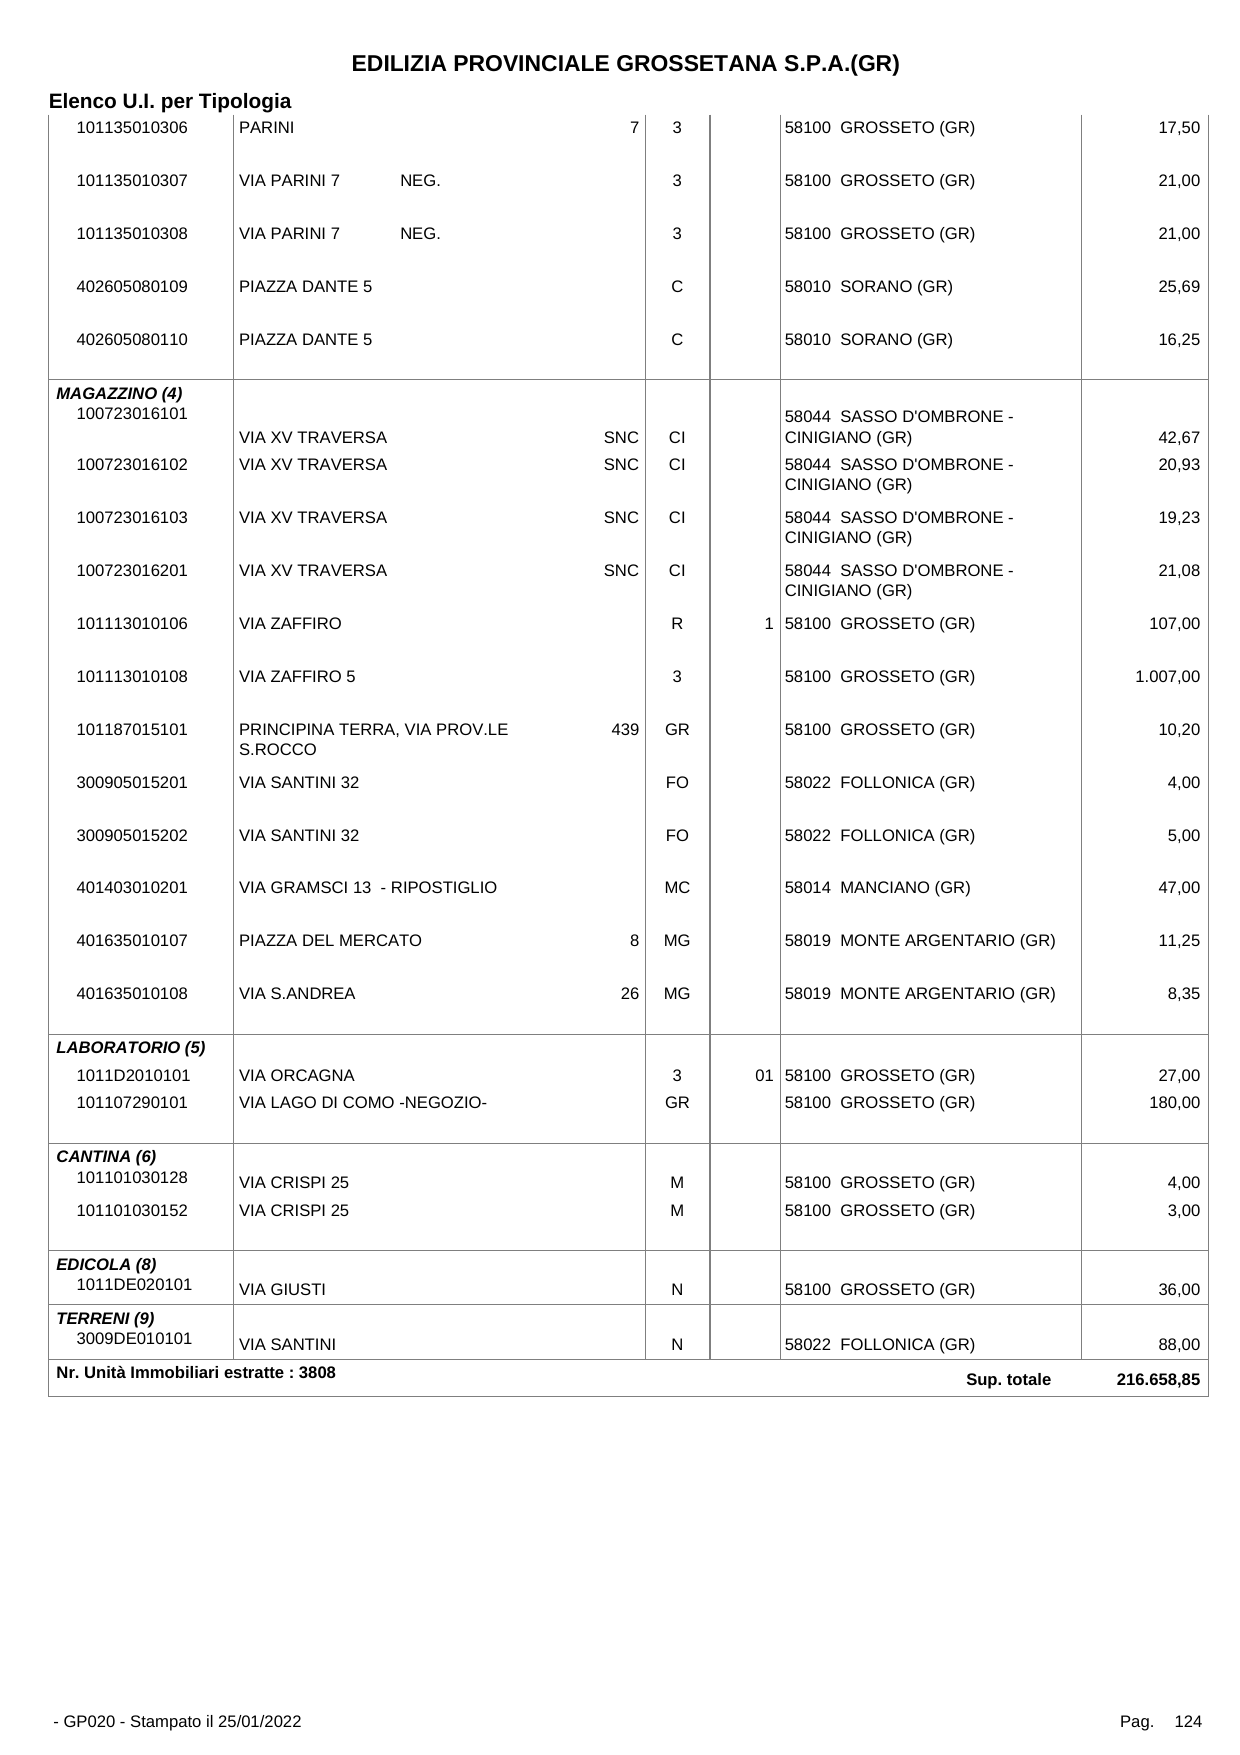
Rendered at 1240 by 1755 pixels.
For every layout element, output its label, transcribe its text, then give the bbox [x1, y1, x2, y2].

table_cell 3 [646, 220, 709, 273]
table_cell 58100 GROSSETO (GR) [781, 716, 1081, 769]
table_cell 58100 GROSSETO (GR) [781, 1251, 1081, 1304]
table_cell 180,00 [1082, 1090, 1208, 1143]
table_cell [589, 273, 645, 326]
table_cell 36,00 [1082, 1251, 1208, 1304]
table_cell 5,00 [1082, 822, 1208, 875]
table_cell N [646, 1305, 709, 1358]
table_cell 8 [589, 928, 645, 981]
table_cell [589, 1090, 645, 1143]
table_cell 47,00 [1082, 875, 1208, 928]
table_cell LABORATORIO (5) 1011D2010101 [49, 1035, 233, 1090]
table_cell 19,23 [1082, 505, 1208, 557]
table_cell MC [646, 875, 709, 928]
table_cell 3 [646, 1035, 709, 1090]
table_cell 21,00 [1082, 168, 1208, 220]
table_cell TERRENI (9) 3009DE010101 [49, 1305, 233, 1358]
table_cell VIA XV TRAVERSA [234, 380, 588, 452]
table_cell 107,00 [1082, 610, 1208, 663]
table_cell CI [646, 558, 709, 610]
table_cell 42,67 [1082, 380, 1208, 452]
table_cell 401403010201 [49, 875, 233, 928]
table_cell VIA SANTINI 32 [234, 769, 588, 822]
table_cell 100723016102 [49, 452, 233, 504]
table_cell VIA XV TRAVERSA [234, 452, 588, 504]
table_cell VIA PARINI 7 NEG. [234, 220, 588, 273]
table_cell 58100 GROSSETO (GR) [781, 663, 1081, 716]
table_cell 4,00 [1082, 1144, 1208, 1197]
table_cell PARINI [234, 115, 588, 167]
table_cell [711, 1090, 780, 1143]
table_cell VIA ORCAGNA [234, 1035, 588, 1090]
table_cell PIAZZA DEL MERCATO [234, 928, 588, 981]
table_cell 58100 GROSSETO (GR) [781, 220, 1081, 273]
table_cell [589, 663, 645, 716]
table_cell 58100 GROSSETO (GR) [781, 1144, 1081, 1197]
table_cell CI [646, 452, 709, 504]
table_cell [589, 1251, 645, 1304]
table_cell 100723016201 [49, 558, 233, 610]
table_cell [711, 168, 780, 220]
table_cell 17,50 [1082, 115, 1208, 167]
table_cell GR [646, 716, 709, 769]
table_cell 58044 SASSO D'OMBRONE - CINIGIANO (GR) [781, 505, 1081, 557]
table_cell 58022 FOLLONICA (GR) [781, 769, 1081, 822]
table_cell SNC [589, 505, 645, 557]
table_cell CI [646, 505, 709, 557]
table_cell [589, 326, 645, 379]
table_cell [589, 1144, 645, 1197]
table_cell [589, 168, 645, 220]
table_cell [711, 1197, 780, 1250]
table_cell [711, 558, 780, 610]
table_cell SNC [589, 558, 645, 610]
table_cell 58044 SASSO D'OMBRONE - CINIGIANO (GR) [781, 558, 1081, 610]
table_cell [711, 822, 780, 875]
table_cell [711, 326, 780, 379]
table_cell [711, 505, 780, 557]
table_cell 10,20 [1082, 716, 1208, 769]
table_cell 3,00 [1082, 1197, 1208, 1250]
table_cell [711, 981, 780, 1034]
table_cell VIA XV TRAVERSA [234, 505, 588, 557]
table_cell 401635010107 [49, 928, 233, 981]
table_cell VIA CRISPI 25 [234, 1197, 588, 1250]
table_cell 1 [711, 610, 780, 663]
table_cell 1.007,00 [1082, 663, 1208, 716]
table_cell Nr. Unità Immobiliari estratte : 3808 [49, 1360, 588, 1396]
table_cell [711, 452, 780, 504]
table_cell VIA SANTINI [234, 1305, 588, 1358]
table_cell 26 [589, 981, 645, 1034]
table_cell VIA XV TRAVERSA [234, 558, 588, 610]
table_cell 3 [646, 663, 709, 716]
table_cell 4,00 [1082, 769, 1208, 822]
table_cell VIA CRISPI 25 [234, 1144, 588, 1197]
table_cell [711, 273, 780, 326]
table_cell 101113010108 [49, 663, 233, 716]
table_cell CANTINA (6) 101101030128 [49, 1144, 233, 1197]
table_cell [589, 1305, 645, 1358]
table_cell VIA ZAFFIRO [234, 610, 588, 663]
table_cell 101101030152 [49, 1197, 233, 1250]
table_cell 3 [646, 168, 709, 220]
table_cell 58010 SORANO (GR) [781, 326, 1081, 379]
table_cell [711, 380, 780, 452]
table_cell [589, 875, 645, 928]
table_cell PIAZZA DANTE 5 [234, 273, 588, 326]
table_cell 300905015202 [49, 822, 233, 875]
table_cell 101113010106 [49, 610, 233, 663]
table_cell MG [646, 928, 709, 981]
table_cell R [646, 610, 709, 663]
table_cell 58044 SASSO D'OMBRONE - CINIGIANO (GR) [781, 452, 1081, 504]
table_cell 101107290101 [49, 1090, 233, 1143]
table_cell 11,25 [1082, 928, 1208, 981]
table_cell C [646, 273, 709, 326]
table_cell VIA GIUSTI [234, 1251, 588, 1304]
table_cell 101135010306 [49, 115, 233, 167]
table_cell 8,35 [1082, 981, 1208, 1034]
table_cell EDICOLA (8) 1011DE020101 [49, 1251, 233, 1304]
table_cell [589, 610, 645, 663]
table_cell PIAZZA DANTE 5 [234, 326, 588, 379]
table_cell MG [646, 981, 709, 1034]
table_cell GR [646, 1090, 709, 1143]
table_cell 7 [589, 115, 645, 167]
table_cell VIA GRAMSCI 13 - RIPOSTIGLIO [234, 875, 588, 928]
table_cell SNC [589, 380, 645, 452]
table_cell VIA PARINI 7 NEG. [234, 168, 588, 220]
table_cell [711, 875, 780, 928]
table_cell 58100 GROSSETO (GR) [781, 610, 1081, 663]
table_cell FO [646, 822, 709, 875]
table_cell [711, 115, 780, 167]
table_cell C [646, 326, 709, 379]
table_cell Sup. totale 216.658,85 [589, 1360, 1208, 1396]
table_cell 88,00 [1082, 1305, 1208, 1358]
table_cell 58044 SASSO D'OMBRONE - CINIGIANO (GR) [781, 380, 1081, 452]
table_cell FO [646, 769, 709, 822]
table_cell 58100 GROSSETO (GR) [781, 168, 1081, 220]
table_cell [711, 1144, 780, 1197]
table_cell 402605080110 [49, 326, 233, 379]
table_cell [589, 1197, 645, 1250]
table_cell 58019 MONTE ARGENTARIO (GR) [781, 928, 1081, 981]
table_cell 439 [589, 716, 645, 769]
table_cell M [646, 1197, 709, 1250]
table_cell VIA SANTINI 32 [234, 822, 588, 875]
table_cell SNC [589, 452, 645, 504]
table_cell N [646, 1251, 709, 1304]
table_cell 58100 GROSSETO (GR) [781, 1035, 1081, 1090]
table_cell 58014 MANCIANO (GR) [781, 875, 1081, 928]
table_cell 101135010307 [49, 168, 233, 220]
table_cell [711, 663, 780, 716]
table_cell VIA S.ANDREA [234, 981, 588, 1034]
table_cell [589, 1035, 645, 1090]
table_cell 58100 GROSSETO (GR) [781, 1197, 1081, 1250]
table_cell 3 [646, 115, 709, 167]
table_cell 58010 SORANO (GR) [781, 273, 1081, 326]
table_cell 20,93 [1082, 452, 1208, 504]
table_cell 27,00 [1082, 1035, 1208, 1090]
table_cell 402605080109 [49, 273, 233, 326]
table_cell [711, 1305, 780, 1358]
table_cell PRINCIPINA TERRA, VIA PROV.LE S.ROCCO [234, 716, 588, 769]
table_cell [589, 822, 645, 875]
table_cell M [646, 1144, 709, 1197]
table_cell 58022 FOLLONICA (GR) [781, 822, 1081, 875]
table_cell 401635010108 [49, 981, 233, 1034]
table_cell 01 [711, 1035, 780, 1090]
table_cell CI [646, 380, 709, 452]
table_cell [589, 220, 645, 273]
table_cell [711, 716, 780, 769]
table_cell 101135010308 [49, 220, 233, 273]
table_cell 100723016103 [49, 505, 233, 557]
table_cell 300905015201 [49, 769, 233, 822]
table_cell 58019 MONTE ARGENTARIO (GR) [781, 981, 1081, 1034]
table_cell 25,69 [1082, 273, 1208, 326]
table_cell 21,08 [1082, 558, 1208, 610]
table_cell [711, 1251, 780, 1304]
table_cell 101187015101 [49, 716, 233, 769]
table_cell MAGAZZINO (4) 100723016101 [49, 380, 233, 452]
table_cell 58022 FOLLONICA (GR) [781, 1305, 1081, 1358]
table_cell 58100 GROSSETO (GR) [781, 1090, 1081, 1143]
table_cell VIA LAGO DI COMO -NEGOZIO- [234, 1090, 588, 1143]
table_cell 16,25 [1082, 326, 1208, 379]
table_cell 58100 GROSSETO (GR) [781, 115, 1081, 167]
table_cell [711, 220, 780, 273]
table_cell [711, 928, 780, 981]
table_cell 21,00 [1082, 220, 1208, 273]
table_cell [589, 769, 645, 822]
table_cell VIA ZAFFIRO 5 [234, 663, 588, 716]
table_cell [711, 769, 780, 822]
